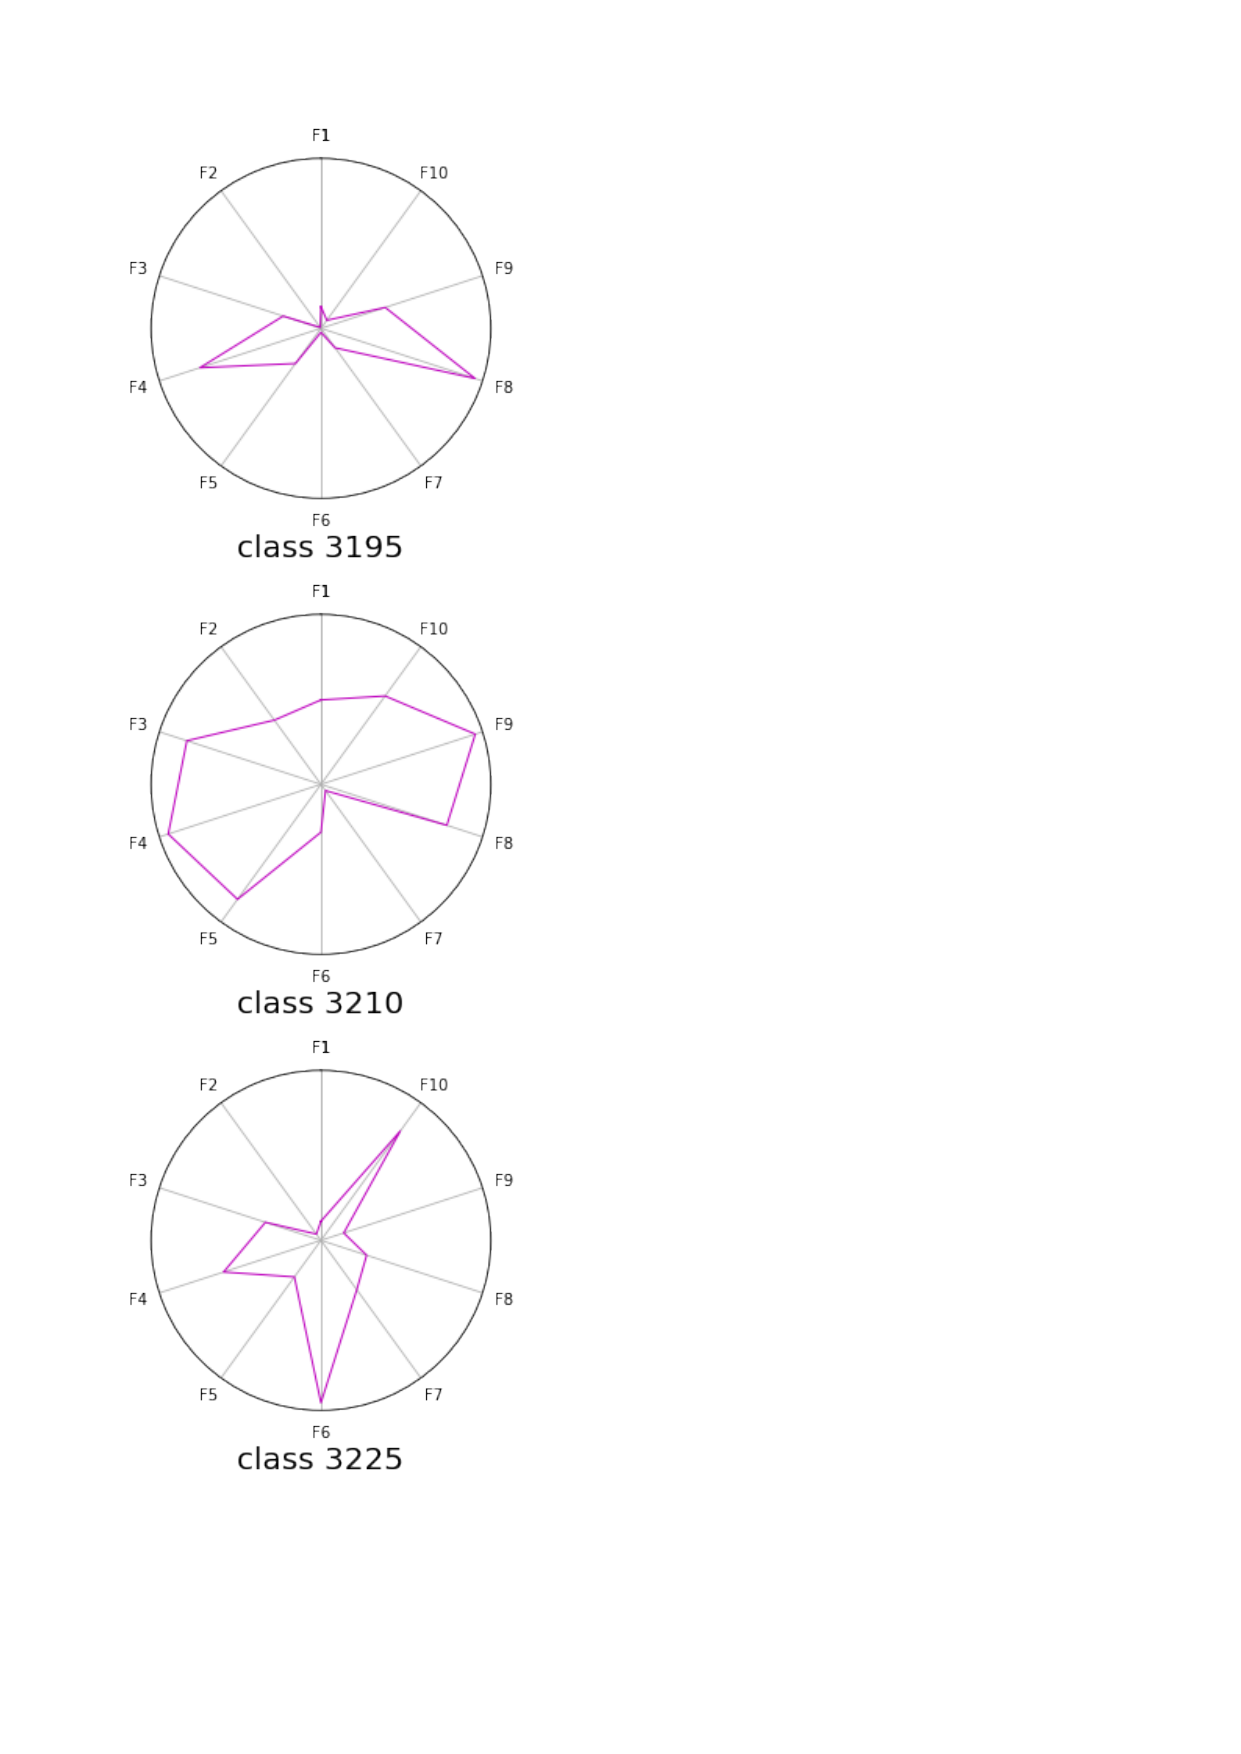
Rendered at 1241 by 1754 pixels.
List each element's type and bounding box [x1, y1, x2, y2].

picture [118, 118, 523, 1487]
